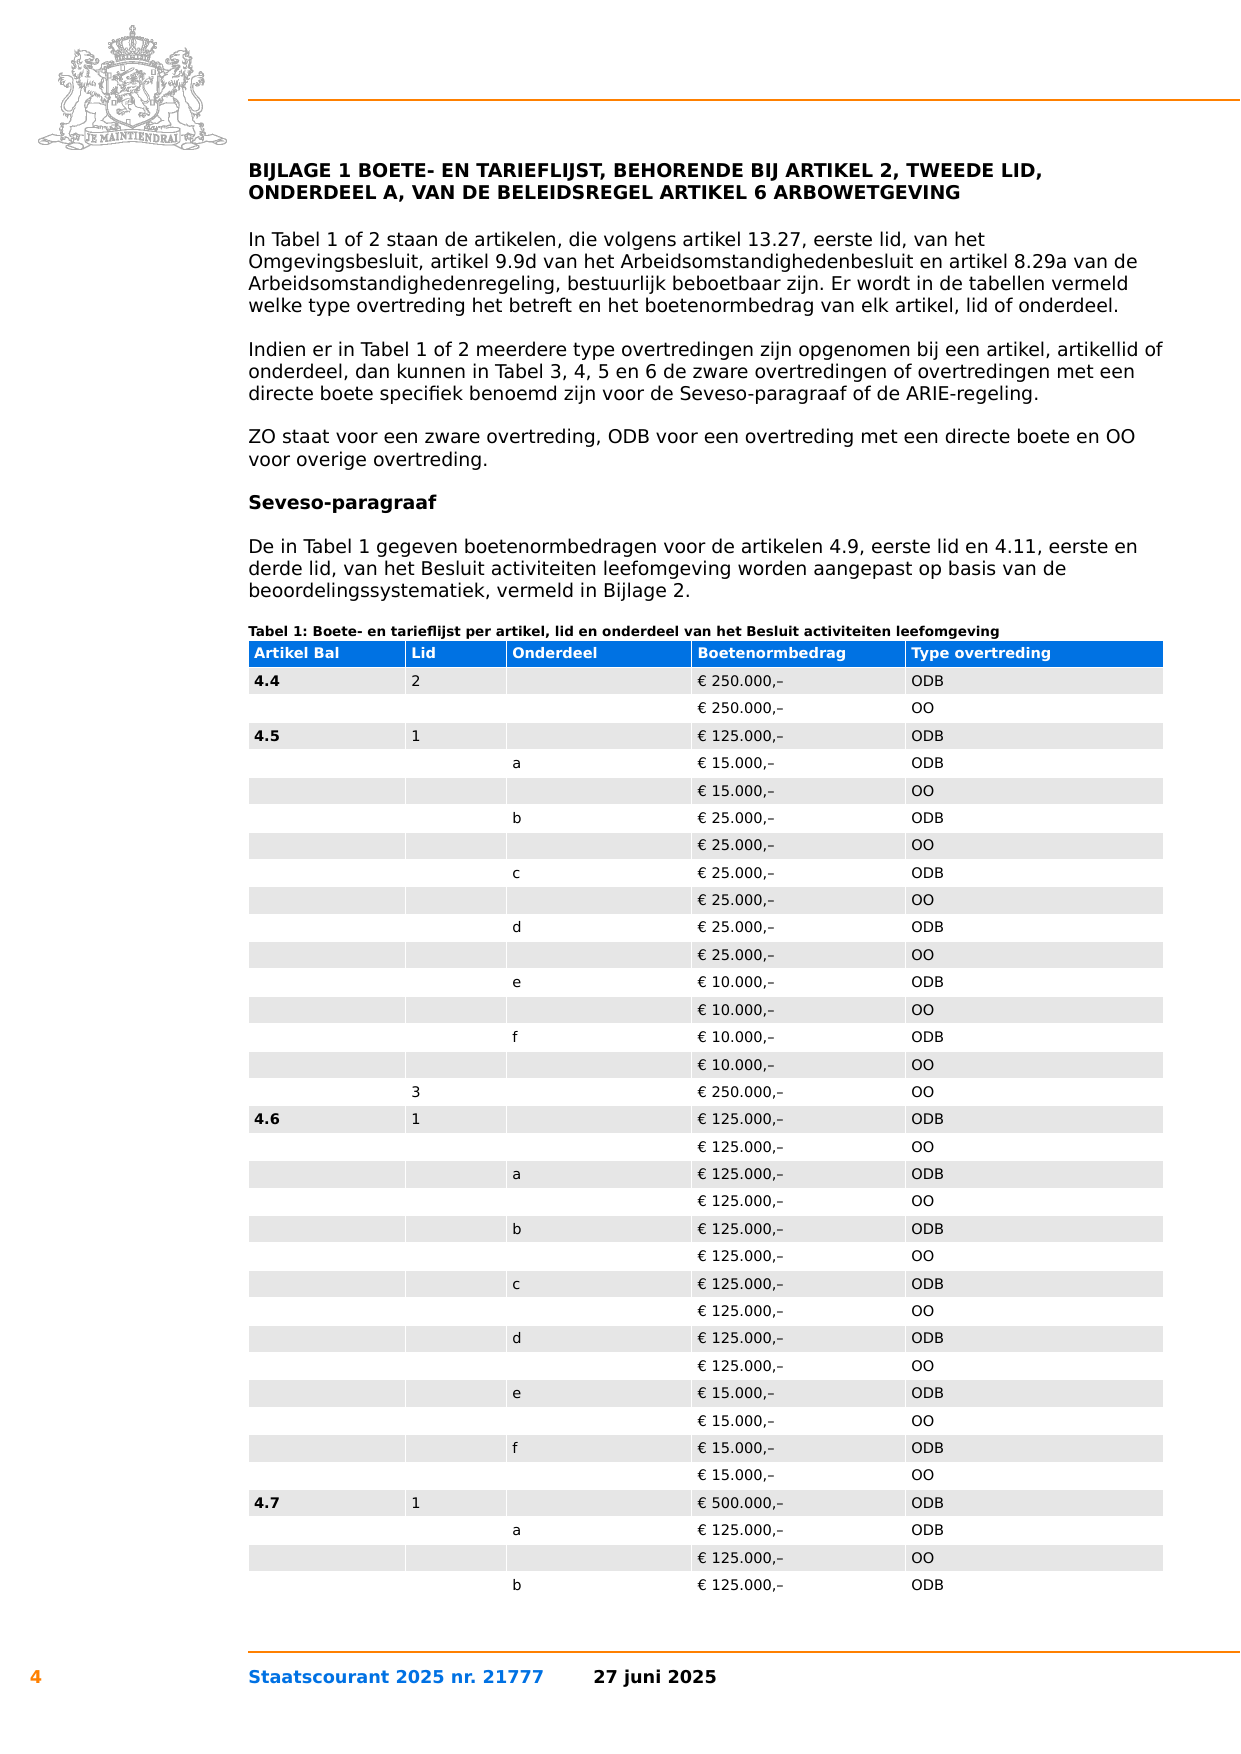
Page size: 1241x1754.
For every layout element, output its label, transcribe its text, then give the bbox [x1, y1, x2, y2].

table_cell [507, 1353, 691, 1379]
table_cell OO [906, 1244, 1163, 1270]
table_cell ODB [906, 1271, 1163, 1297]
table_cell € 125.000,– [692, 1298, 905, 1324]
table_cell € 25.000,– [692, 887, 905, 914]
table_cell [406, 997, 506, 1023]
table_cell [249, 750, 405, 777]
table_cell OO [906, 1463, 1163, 1489]
table_cell [507, 1079, 691, 1105]
table_cell [507, 887, 691, 914]
table_cell [406, 887, 506, 914]
table_cell € 125.000,– [692, 1271, 905, 1297]
table_cell f [507, 1024, 691, 1051]
table_cell € 125.000,– [692, 1134, 905, 1160]
table_cell € 25.000,– [692, 860, 905, 886]
table_cell € 15.000,– [692, 1463, 905, 1489]
table_cell [249, 1134, 405, 1160]
table_cell € 125.000,– [692, 1189, 905, 1215]
table_cell e [507, 970, 691, 996]
table_cell [507, 696, 691, 722]
text In Tabel 1 of 2 staan de artikelen, die volgens artikel 13.27, eerste lid, van het Omgevingsbesluit, artikel 9.9d van het Arbeidsomstandighedenbesluit en artikel 8.29a van de Arbeidsomstandighedenregeling, bestuurlijk beboetbaar zijn. Er wordt in de tabellen vermeld welke type overtreding het betreft en het boetenormbedrag van elk artikel, lid of onderdeel. [248, 229, 1163, 317]
table_cell € 25.000,– [692, 805, 905, 831]
table_cell ODB [906, 750, 1163, 777]
table_cell Type overtreding [906, 641, 1163, 667]
table_cell [406, 1189, 506, 1215]
text De in Tabel 1 gegeven boetenormbedragen voor de artikelen 4.9, eerste lid en 4.11, eerste en derde lid, van het Besluit activiteiten leefomgeving worden aangepast op basis van de beoordelingssystematiek, vermeld in Bijlage 2. [248, 536, 1163, 602]
table_cell [406, 1298, 506, 1324]
table_cell Lid [406, 641, 506, 667]
table_cell [507, 1408, 691, 1434]
table_cell OO [906, 997, 1163, 1023]
table_cell [507, 1106, 691, 1133]
table_cell ODB [906, 1024, 1163, 1051]
table_cell ODB [906, 805, 1163, 831]
table_cell [406, 860, 506, 886]
table_cell a [507, 1518, 691, 1544]
table_cell [406, 1216, 506, 1242]
table_cell € 15.000,– [692, 1408, 905, 1434]
table_cell [406, 1244, 506, 1270]
table_cell [406, 915, 506, 941]
table_cell OO [906, 833, 1163, 859]
table_cell [406, 942, 506, 968]
table_cell [249, 1545, 405, 1571]
table_cell [249, 1161, 405, 1188]
table_cell OO [906, 1189, 1163, 1215]
table_cell ODB [906, 1380, 1163, 1407]
table_cell € 10.000,– [692, 997, 905, 1023]
table_cell [507, 668, 691, 694]
table_cell b [507, 805, 691, 831]
table_cell d [507, 1326, 691, 1352]
table_cell ODB [906, 1216, 1163, 1242]
table_cell [507, 997, 691, 1023]
table_cell f [507, 1435, 691, 1462]
table_cell [249, 1380, 405, 1407]
table_cell € 10.000,– [692, 1052, 905, 1078]
table_cell OO [906, 1052, 1163, 1078]
table_cell [249, 805, 405, 831]
table_cell [249, 833, 405, 859]
table_cell € 125.000,– [692, 1106, 905, 1133]
table_cell 4.4 [249, 668, 405, 694]
table_cell 4.7 [249, 1490, 405, 1516]
table_cell OO [906, 942, 1163, 968]
table_cell [249, 1435, 405, 1462]
table_cell 4.6 [249, 1106, 405, 1133]
table_cell € 125.000,– [692, 1545, 905, 1571]
table_cell [249, 915, 405, 941]
table_cell [249, 1052, 405, 1078]
table_cell [507, 1490, 691, 1516]
table_cell [406, 1134, 506, 1160]
table_cell € 125.000,– [692, 1326, 905, 1352]
table_cell [406, 833, 506, 859]
table_cell [507, 833, 691, 859]
table_cell [249, 1572, 405, 1598]
table_cell a [507, 750, 691, 777]
table_cell € 10.000,– [692, 970, 905, 996]
table_cell c [507, 860, 691, 886]
table_cell ODB [906, 970, 1163, 996]
table_cell [507, 942, 691, 968]
table_cell b [507, 1216, 691, 1242]
table_cell [406, 1024, 506, 1051]
table_cell d [507, 915, 691, 941]
table_cell ODB [906, 668, 1163, 694]
table_cell OO [906, 1298, 1163, 1324]
table_cell e [507, 1380, 691, 1407]
table_cell [249, 1079, 405, 1105]
table_cell € 25.000,– [692, 915, 905, 941]
table_cell [406, 696, 506, 722]
table_cell ODB [906, 1161, 1163, 1188]
table_cell [249, 1408, 405, 1434]
table_cell Onderdeel [507, 641, 691, 667]
table_cell ODB [906, 1435, 1163, 1462]
table_cell [249, 1463, 405, 1489]
table_cell [406, 1271, 506, 1297]
table_cell OO [906, 1545, 1163, 1571]
table_cell OO [906, 1079, 1163, 1105]
table_cell [406, 750, 506, 777]
table_cell € 15.000,– [692, 778, 905, 804]
table_cell € 250.000,– [692, 696, 905, 722]
table_cell € 125.000,– [692, 1572, 905, 1598]
table_cell [249, 970, 405, 996]
table_cell OO [906, 1353, 1163, 1379]
table_cell € 125.000,– [692, 1518, 905, 1544]
table_cell [249, 1024, 405, 1051]
table_cell [249, 1326, 405, 1352]
table_cell b [507, 1572, 691, 1598]
table_cell [249, 1244, 405, 1270]
table_cell € 15.000,– [692, 1380, 905, 1407]
table_cell [406, 1545, 506, 1571]
table_cell [507, 1052, 691, 1078]
table_cell ODB [906, 860, 1163, 886]
table_cell [249, 887, 405, 914]
table_cell € 125.000,– [692, 723, 905, 749]
table_cell [406, 1435, 506, 1462]
subtitle Seveso-paragraaf [248, 492, 1163, 514]
table_cell 1 [406, 1490, 506, 1516]
table_cell OO [906, 778, 1163, 804]
table_cell [507, 1189, 691, 1215]
table_cell [507, 1463, 691, 1489]
table_cell [249, 997, 405, 1023]
table_cell [249, 696, 405, 722]
table_cell [249, 1189, 405, 1215]
table_cell ODB [906, 915, 1163, 941]
table_cell [406, 1353, 506, 1379]
table_cell € 250.000,– [692, 1079, 905, 1105]
table_cell [249, 1298, 405, 1324]
table_cell 1 [406, 1106, 506, 1133]
table_cell € 250.000,– [692, 668, 905, 694]
table_cell OO [906, 696, 1163, 722]
table_cell [507, 1298, 691, 1324]
table_cell ODB [906, 1572, 1163, 1598]
table_cell [249, 1216, 405, 1242]
table_cell € 25.000,– [692, 833, 905, 859]
table_cell a [507, 1161, 691, 1188]
table_cell [406, 1518, 506, 1544]
table_cell € 125.000,– [692, 1353, 905, 1379]
table_cell [249, 860, 405, 886]
picture [38, 25, 227, 150]
table_cell ODB [906, 1518, 1163, 1544]
table_cell [406, 1380, 506, 1407]
table_cell ODB [906, 1326, 1163, 1352]
table_header Tabel 1: Boete- en tarieflijst per artikel, lid en onderdeel van het Besluit activiteiten leefomgeving [248, 624, 1163, 640]
table_cell [406, 1052, 506, 1078]
table_cell € 125.000,– [692, 1244, 905, 1270]
table_cell OO [906, 1134, 1163, 1160]
table_cell [406, 1408, 506, 1434]
subtitle BIJLAGE 1 BOETE- EN TARIEFLIJST, BEHORENDE BIJ ARTIKEL 2, TWEEDE LID, ONDERDEEL A, VAN DE BELEIDSREGEL ARTIKEL 6 ARBOWETGEVING [248, 160, 1163, 204]
table_cell [507, 723, 691, 749]
table_cell [249, 942, 405, 968]
table_cell [507, 1545, 691, 1571]
table_cell € 125.000,– [692, 1216, 905, 1242]
table_cell [406, 1161, 506, 1188]
table_cell € 15.000,– [692, 1435, 905, 1462]
table_cell € 15.000,– [692, 750, 905, 777]
table_cell OO [906, 1408, 1163, 1434]
table_cell Artikel Bal [249, 641, 405, 667]
table_cell [406, 778, 506, 804]
text ZO staat voor een zware overtreding, ODB voor een overtreding met een directe boete en OO voor overige overtreding. [248, 426, 1163, 470]
table_cell [249, 1353, 405, 1379]
table_cell [406, 1463, 506, 1489]
table_cell 4.5 [249, 723, 405, 749]
table_cell OO [906, 887, 1163, 914]
table_cell [249, 1518, 405, 1544]
text Indien er in Tabel 1 of 2 meerdere type overtredingen zijn opgenomen bij een artikel, artikellid of onderdeel, dan kunnen in Tabel 3, 4, 5 en 6 de zware overtredingen of overtredingen met een directe boete specifiek benoemd zijn voor de Seveso-paragraaf of de ARIE-regeling. [248, 339, 1163, 404]
table_cell € 125.000,– [692, 1161, 905, 1188]
table_cell ODB [906, 1106, 1163, 1133]
table_cell Boetenormbedrag [692, 641, 905, 667]
table_cell [406, 1326, 506, 1352]
table_cell [507, 778, 691, 804]
table_cell 2 [406, 668, 506, 694]
table_cell [507, 1244, 691, 1270]
table_cell [249, 1271, 405, 1297]
table_cell c [507, 1271, 691, 1297]
table_cell € 500.000,– [692, 1490, 905, 1516]
table_cell € 10.000,– [692, 1024, 905, 1051]
table_cell [507, 1134, 691, 1160]
table_cell € 25.000,– [692, 942, 905, 968]
table_cell ODB [906, 1490, 1163, 1516]
table_cell [406, 805, 506, 831]
table_cell 3 [406, 1079, 506, 1105]
table_cell ODB [906, 723, 1163, 749]
table_cell [406, 970, 506, 996]
table_cell [406, 1572, 506, 1598]
table_cell [249, 778, 405, 804]
table_cell 1 [406, 723, 506, 749]
